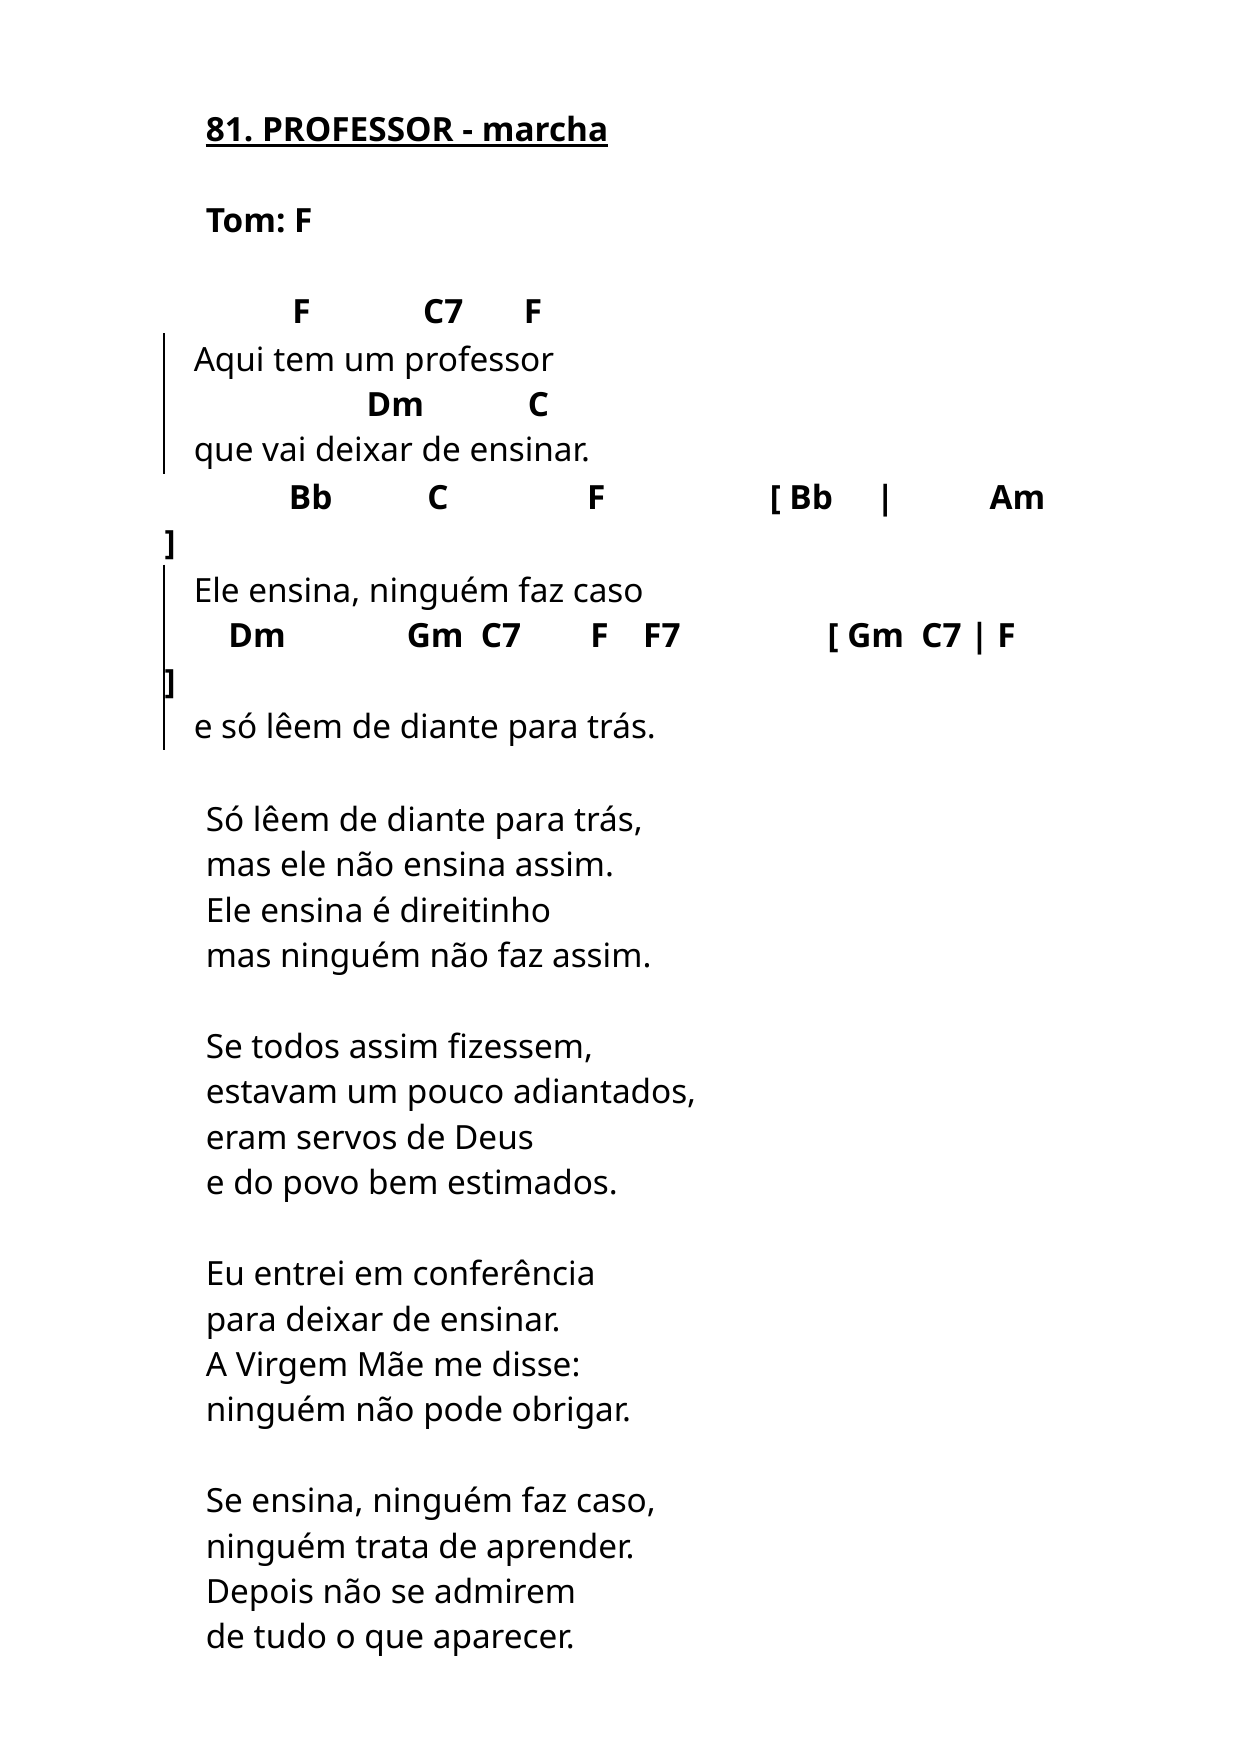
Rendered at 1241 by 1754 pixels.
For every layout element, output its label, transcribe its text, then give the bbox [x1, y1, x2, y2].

text eram servos de Deus [177, 1114, 1063, 1159]
text ninguém não pode obrigar. [177, 1386, 1063, 1432]
text A Virgem Mãe me disse: [177, 1341, 1063, 1386]
text estavam um pouco adiantados, [177, 1068, 1063, 1114]
text Depois não se admirem [177, 1568, 1063, 1613]
text mas ninguém não faz assim. [177, 932, 1063, 977]
text ninguém trata de aprender. [177, 1522, 1063, 1568]
subtitle 81. PROFESSOR - marcha [177, 106, 1063, 152]
text Se ensina, ninguém faz caso, [177, 1477, 1063, 1522]
text mas ele não ensina assim. [177, 841, 1063, 887]
text para deixar de ensinar. [177, 1295, 1063, 1341]
text Ele ensina é direitinho [177, 887, 1063, 932]
text Se todos assim fizessem, [177, 1023, 1063, 1068]
table_cell Ele ensina, ninguém faz caso Dm Gm C7 F F7 [ Gm C7 | F ] e só lêem de diante para trás. [165, 567, 1050, 748]
subtitle Tom: F [177, 197, 1063, 242]
text e do povo bem estimados. [177, 1159, 1063, 1204]
text Eu entrei em conferência [177, 1250, 1063, 1295]
table_cell Bb C F [ Bb | Am ] [164, 474, 1050, 564]
subtitle F C7 F [177, 288, 1063, 333]
text de tudo o que aparecer. [177, 1613, 1063, 1659]
table_header Aqui tem um professor Dm C que vai deixar de ensinar. [165, 335, 1050, 472]
text Só lêem de diante para trás, [177, 796, 1063, 841]
